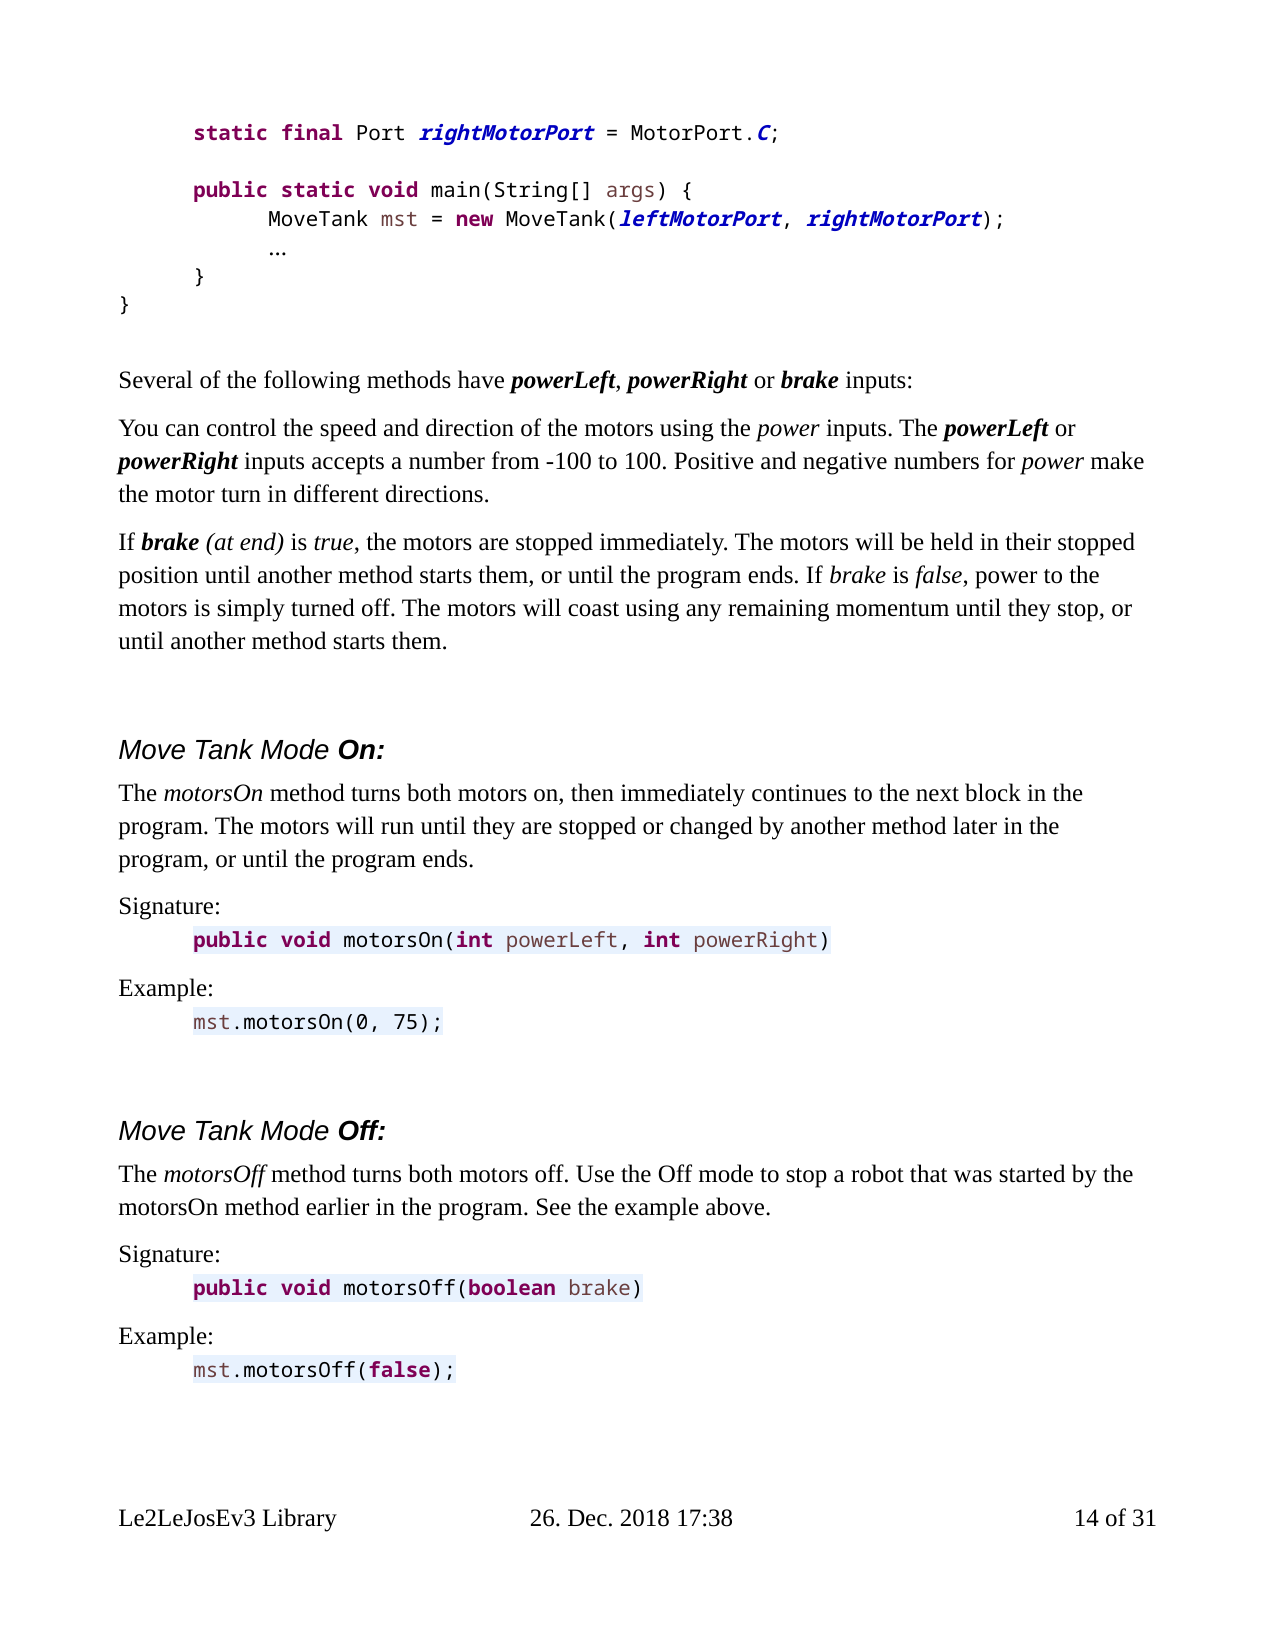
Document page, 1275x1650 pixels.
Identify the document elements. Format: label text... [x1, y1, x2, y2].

text The motorsOn method turns both motors on, then immediately continues to the next block in the program. The motors will run until they are stopped or changed by another method later in the program, or until the program ends. [118, 778, 1157, 873]
text Example: mst.motorsOn(0, 75); [118, 973, 1157, 1035]
text Example: mst.motorsOff(false); [118, 1321, 1157, 1383]
text If brake (at end) is true, the motors are stopped immediately. The motors will be held in their stopped position until another method starts them, or until the program ends. If brake is false, power to the motors is simply turned off. The motors will coast using any remaining momentum until they stop, or until another method starts them. [118, 527, 1157, 654]
text public static void main(String[] args) { [118, 175, 1157, 204]
text } [118, 289, 1157, 318]
text MoveTank mst = new MoveTank(leftMotorPort, rightMotorPort); [118, 204, 1157, 232]
text Several of the following methods have powerLeft, powerRight or brake inputs: [118, 365, 1157, 394]
text } [118, 261, 1157, 289]
text ... [118, 232, 1157, 261]
subtitle Move Tank Mode Off: [118, 1114, 1157, 1146]
text Signature: public void motorsOff(boolean brake) [118, 1239, 1157, 1302]
text Signature: public void motorsOn(int powerLeft, int powerRight) [118, 891, 1157, 954]
text static final Port rightMotorPort = MotorPort.C; [118, 118, 1157, 147]
text You can control the speed and direction of the motors using the power inputs. The powerLeft or powerRight inputs accepts a number from -100 to 100. Positive and negative numbers for power make the motor turn in different directions. [118, 413, 1157, 508]
text The motorsOff method turns both motors off. Use the Off mode to stop a robot that was started by the motorsOn method earlier in the program. See the example above. [118, 1159, 1157, 1221]
subtitle Move Tank Mode On: [118, 733, 1157, 765]
